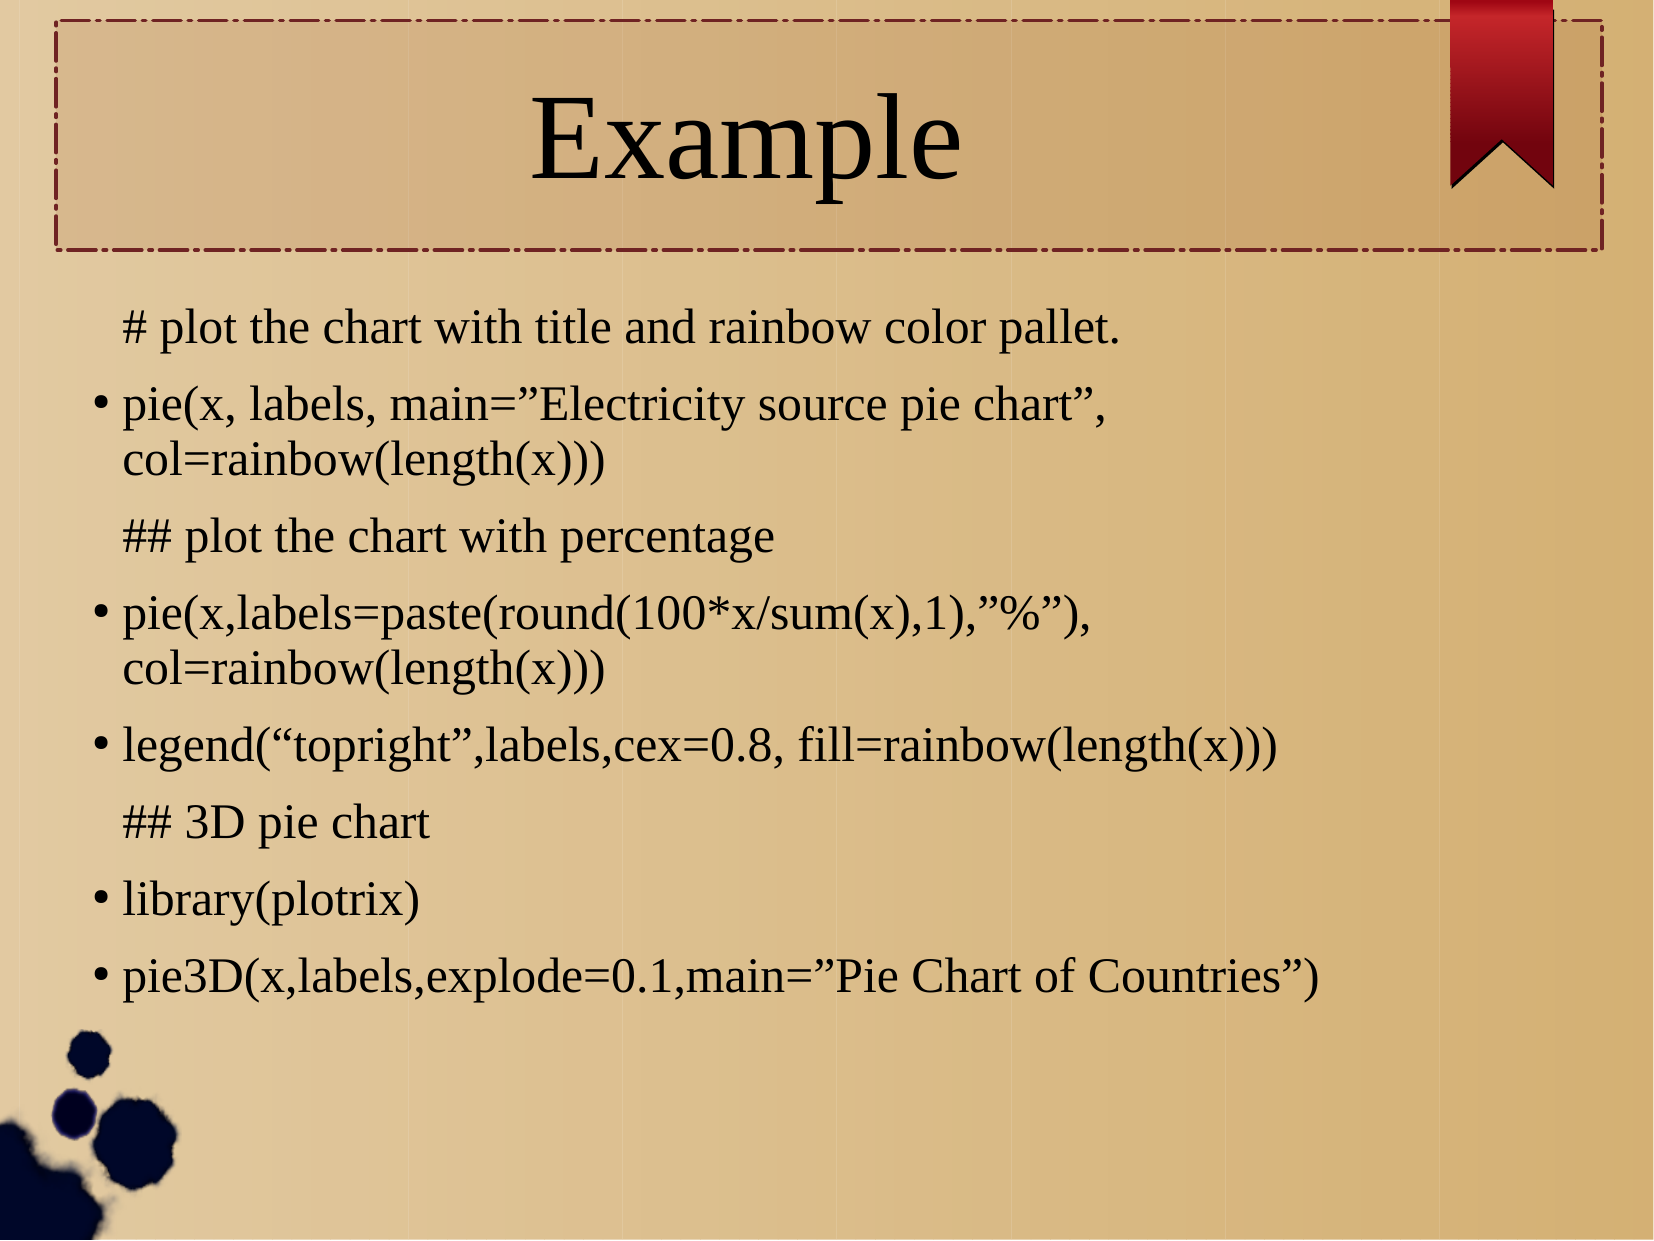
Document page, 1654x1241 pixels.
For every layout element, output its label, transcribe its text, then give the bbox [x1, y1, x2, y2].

list # plot the chart with title and rainbow color pallet. pie(x, labels, main=”Electricity source pie chart”, col=rainbow(length(x))) ## plot the chart with percentage pie(x,labels=paste(round(100*x/sum(x),1),”%”), col=rainbow(length(x))) legend(“topright”,labels,cex=0.8, fill=rainbow(length(x))) ## 3D pie chart library(plotrix) pie3D(x,labels,explode=0.1,main=”Pie Chart of Countries”) [82, 299, 1571, 1019]
title Example [82, 47, 1412, 229]
